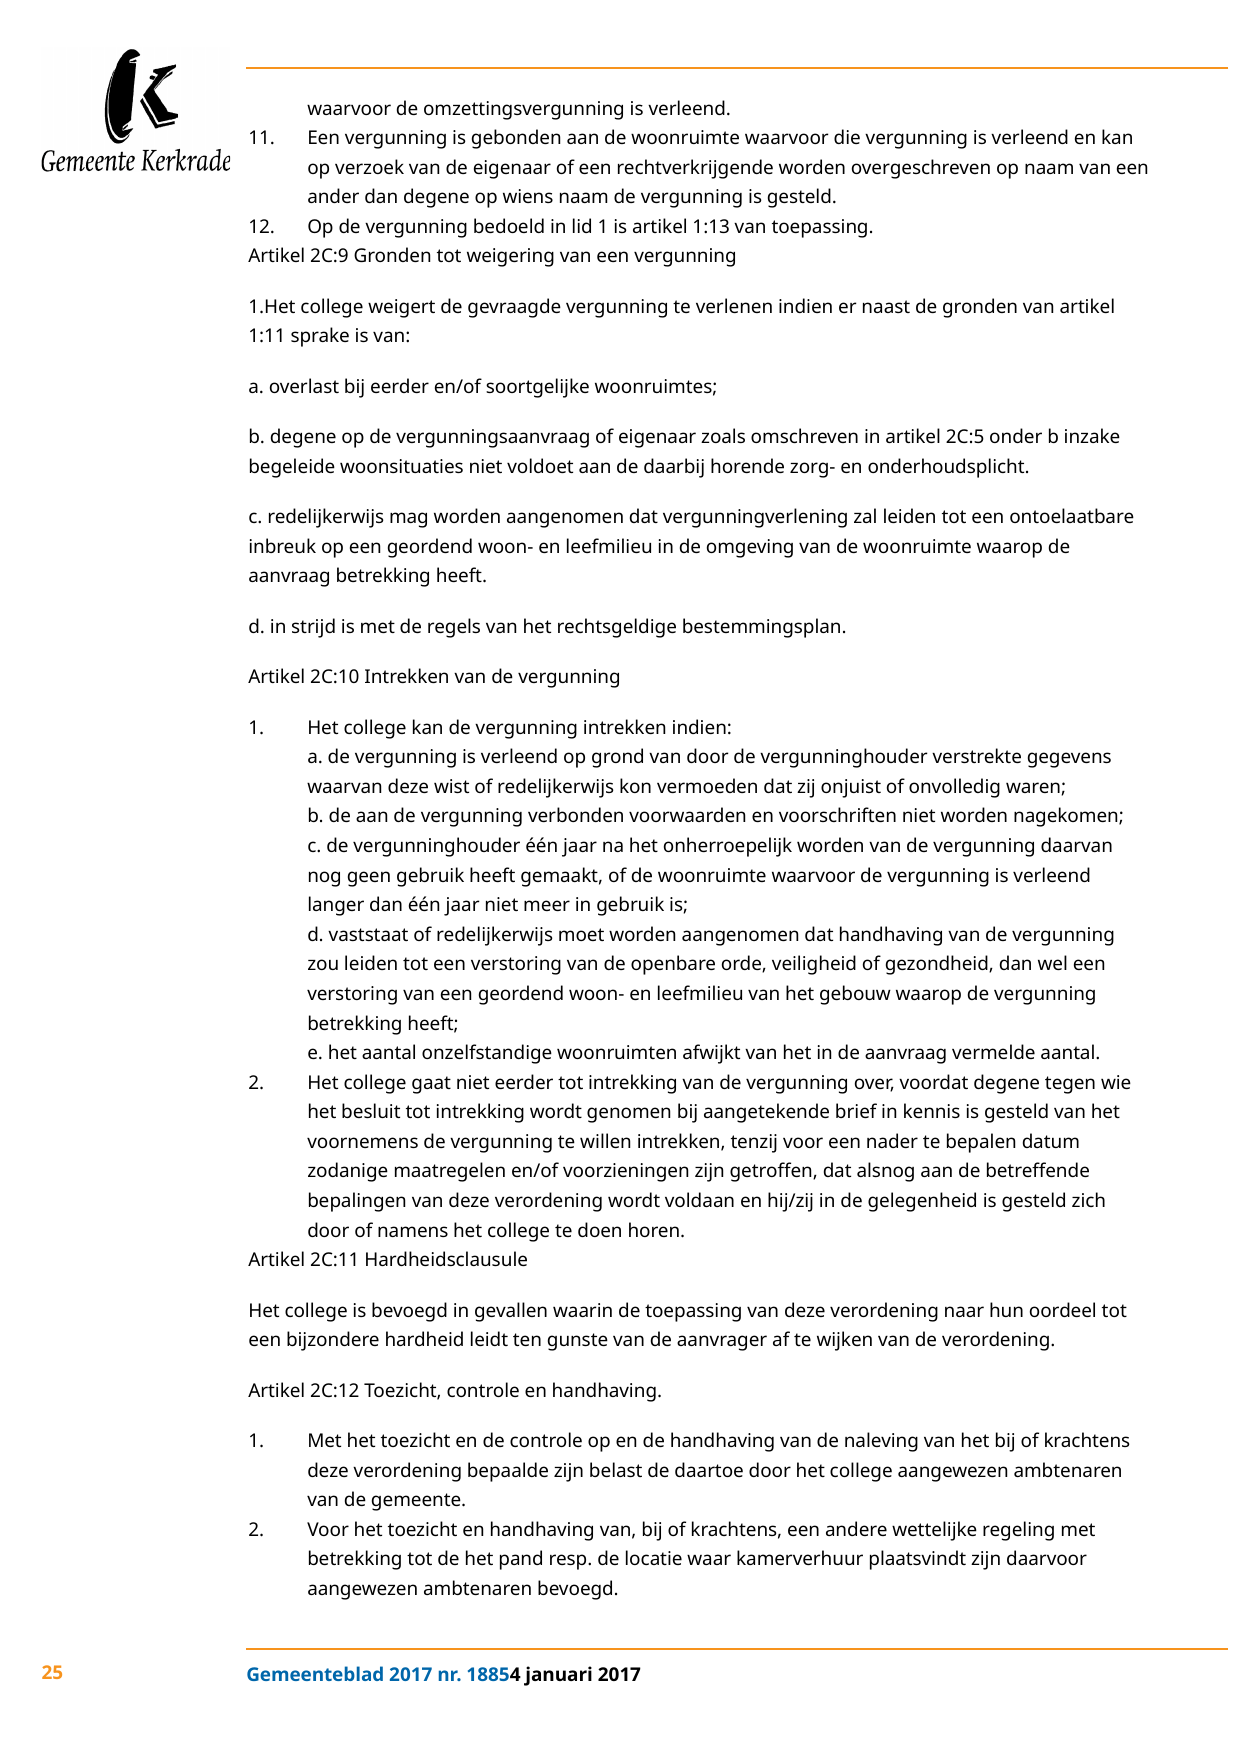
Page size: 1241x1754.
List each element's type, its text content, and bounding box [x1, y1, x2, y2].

text c. redelijkerwijs mag worden aangenomen dat vergunningverlening zal leiden tot een ontoelaatbare inbreuk op een geordend woon- en leefmilieu in de omgeving van de woonruimte waarop de aanvraag betrekking heeft. [248, 503, 1152, 588]
text Artikel 2C:12 Toezicht, controle en handhaving. [248, 1377, 1152, 1403]
list Voor het toezicht en handhaving van, bij of krachtens, een andere wettelijke regeling met betrekking tot de het pand resp. de locatie waar kamerverhuur plaatsvindt zijn daarvoor aangewezen ambtenaren bevoegd. [248, 1516, 1152, 1601]
text a. overlast bij eerder en/of soortgelijke woonruimtes; [248, 373, 1152, 399]
list e. het aantal onzelfstandige woonruimten afwijkt van het in de aanvraag vermelde aantal. [248, 1039, 1152, 1065]
list a. de vergunning is verleend op grond van door de vergunninghouder verstrekte gegevens waarvan deze wist of redelijkerwijs kon vermoeden dat zij onjuist of onvolledig waren; [248, 743, 1152, 799]
list c. de vergunninghouder één jaar na het onherroepelijk worden van de vergunning daarvan nog geen gebruik heeft gemaakt, of de woonruimte waarvoor de vergunning is verleend langer dan één jaar niet meer in gebruik is; [248, 832, 1152, 917]
text Artikel 2C:10 Intrekken van de vergunning [248, 663, 1152, 689]
list Op de vergunning bedoeld in lid 1 is artikel 1:13 van toepassing. [248, 213, 1152, 239]
text Artikel 2C:11 Hardheidsclausule [248, 1246, 1152, 1272]
list d. vaststaat of redelijkerwijs moet worden aangenomen dat handhaving van de vergunning zou leiden tot een verstoring van de openbare orde, veiligheid of gezondheid, dan wel een verstoring van een geordend woon- en leefmilieu van het gebouw waarop de vergunning betrekking heeft; [248, 921, 1152, 1036]
picture [41, 47, 231, 172]
list Met het toezicht en de controle op en de handhaving van de naleving van het bij of krachtens deze verordening bepaalde zijn belast de daartoe door het college aangewezen ambtenaren van de gemeente. [248, 1427, 1152, 1512]
list b. de aan de vergunning verbonden voorwaarden en voorschriften niet worden nagekomen; [248, 803, 1152, 828]
text d. in strijd is met de regels van het rechtsgeldige bestemmingsplan. [248, 613, 1152, 639]
text Het college is bevoegd in gevallen waarin de toepassing van deze verordening naar hun oordeel tot een bijzondere hardheid leidt ten gunste van de aanvrager af te wijken van de verordening. [248, 1297, 1152, 1352]
text 1.Het college weigert de gevraagde vergunning te verlenen indien er naast de gronden van artikel 1:11 sprake is van: [248, 293, 1152, 348]
list waarvoor de omzettingsvergunning is verleend. [248, 95, 1152, 121]
text Artikel 2C:9 Gronden tot weigering van een vergunning [248, 243, 1152, 268]
list Een vergunning is gebonden aan de woonruimte waarvoor die vergunning is verleend en kan op verzoek van de eigenaar of een rechtverkrijgende worden overgeschreven op naam van een ander dan degene op wiens naam de vergunning is gesteld. [248, 124, 1152, 209]
list Het college kan de vergunning intrekken indien: [248, 714, 1152, 740]
text b. degene op de vergunningsaanvraag of eigenaar zoals omschreven in artikel 2C:5 onder b inzake begeleide woonsituaties niet voldoet aan de daarbij horende zorg- en onderhoudsplicht. [248, 423, 1152, 479]
list Het college gaat niet eerder tot intrekking van de vergunning over, voordat degene tegen wie het besluit tot intrekking wordt genomen bij aangetekende brief in kennis is gesteld van het voornemens de vergunning te willen intrekken, tenzij voor een nader te bepalen datum zodanige maatregelen en/of voorzieningen zijn getroffen, dat alsnog aan de betreffende bepalingen van deze verordening wordt voldaan en hij/zij in de gelegenheid is gesteld zich door of namens het college te doen horen. [248, 1069, 1152, 1243]
